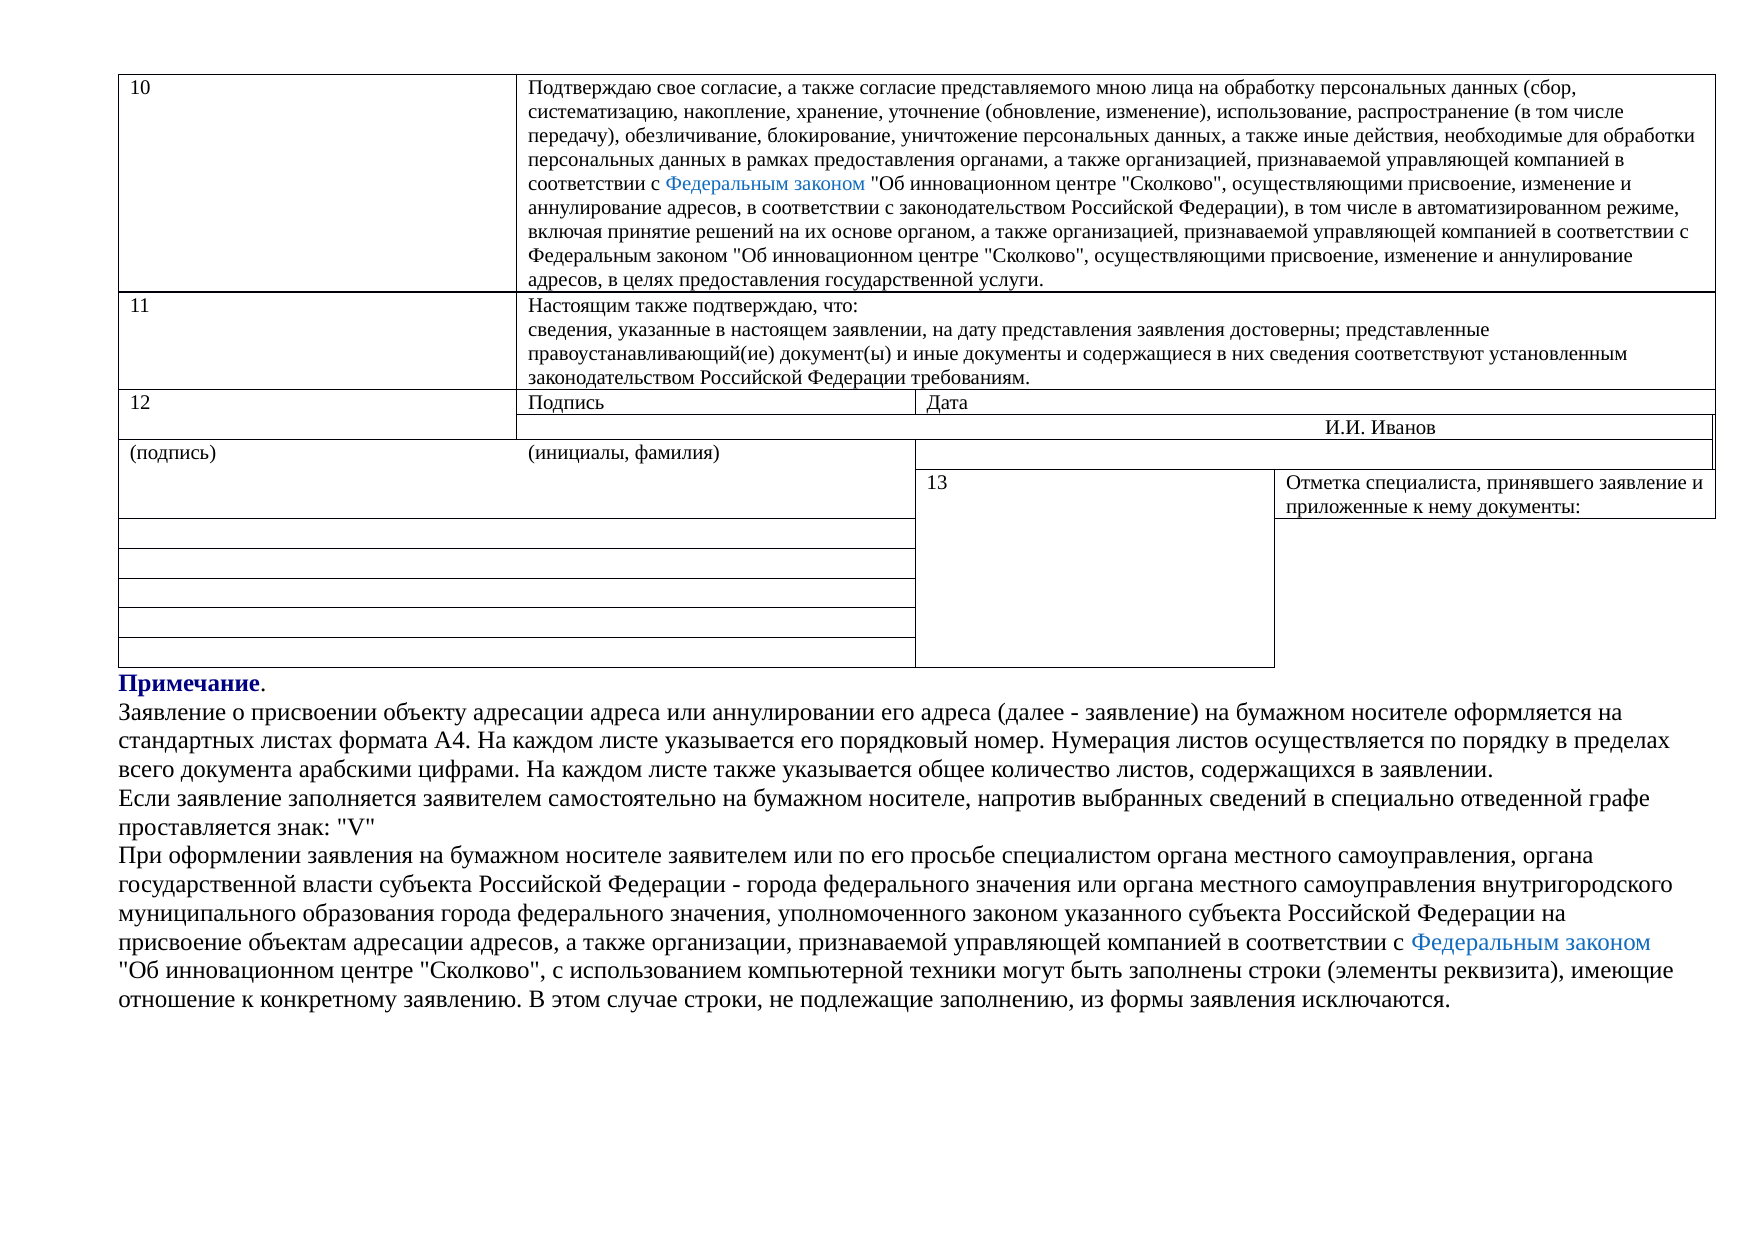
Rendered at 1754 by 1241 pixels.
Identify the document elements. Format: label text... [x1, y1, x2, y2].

table_cell 12 [119, 390, 516, 439]
table_cell [119, 638, 915, 667]
table_cell [1275, 607, 1716, 637]
table_cell Настоящим также подтверждаю, что: сведения, указанные в настоящем заявлении, на дату представления заявления достоверны; представленные правоустанавливающий(ие) документ(ы) и иные документы и содержащиеся в них сведения соответствуют установленным законодательством Российской Федерации требованиям. [517, 293, 1715, 389]
table_cell [119, 579, 915, 607]
text Примечание. [118, 668, 1695, 697]
table_cell Отметка специалиста, принявшего заявление и приложенные к нему документы: [1275, 470, 1715, 518]
table_cell (подпись) [119, 440, 517, 518]
table_cell [916, 440, 1712, 469]
table_cell [517, 415, 915, 439]
table_cell [119, 608, 915, 637]
table_cell [119, 519, 915, 548]
table_cell Дата [916, 390, 1715, 414]
table_cell Подпись [517, 390, 915, 414]
text Заявление о присвоении объекту адресации адреса или аннулировании его адреса (далее - заявление) на бумажном носителе оформляется на стандартных листах формата А4. На каждом листе указывается его порядковый номер. Нумерация листов осуществляется по порядку в пределах всего документа арабскими цифрами. На каждом листе также указывается общее количество листов, содержащихся в заявлении. [118, 697, 1695, 783]
table_cell [1275, 548, 1716, 577]
table_cell И.И. Иванов [1314, 415, 1712, 439]
text При оформлении заявления на бумажном носителе заявителем или по его просьбе специалистом органа местного самоуправления, органа государственной власти субъекта Российской Федерации - города федерального значения или органа местного самоуправления внутригородского муниципального образования города федерального значения, уполномоченного законом указанного субъекта Российской Федерации на присвоение объектам адресации адресов, а также организации, признаваемой управляющей компанией в соответствии с Федеральным законом "Об инновационном центре "Сколково", с использованием компьютерной техники могут быть заполнены строки (элементы реквизита), имеющие отношение к конкретному заявлению. В этом случае строки, не подлежащие заполнению, из формы заявления исключаются. [118, 840, 1695, 1013]
table_cell [915, 415, 1314, 439]
table_cell Подтверждаю свое согласие, а также согласие представляемого мною лица на обработку персональных данных (сбор, систематизацию, накопление, хранение, уточнение (обновление, изменение), использование, распространение (в том числе передачу), обезличивание, блокирование, уничтожение персональных данных, а также иные действия, необходимые для обработки персональных данных в рамках предоставления органами, а также организацией, признаваемой управляющей компанией в соответствии с Федеральным законом "Об инновационном центре "Сколково", осуществляющими присвоение, изменение и аннулирование адресов, в соответствии с законодательством Российской Федерации), в том числе в автоматизированном режиме, включая принятие решений на их основе органом, а также организацией, признаваемой управляющей компанией в соответствии с Федеральным законом "Об инновационном центре "Сколково", осуществляющими присвоение, изменение и аннулирование адресов, в целях предоставления государственной услуги. [517, 75, 1715, 291]
table_cell 11 [119, 293, 516, 389]
table_cell [1275, 637, 1716, 667]
table_cell (инициалы, фамилия) [517, 440, 915, 518]
table_cell [1275, 578, 1716, 607]
text Если заявление заполняется заявителем самостоятельно на бумажном носителе, напротив выбранных сведений в специально отведенной графе проставляется знак: "V" [118, 783, 1695, 840]
table_cell 13 [916, 470, 1274, 667]
table_cell [1275, 519, 1716, 548]
table_cell 10 [119, 75, 516, 291]
table_cell [119, 549, 915, 577]
